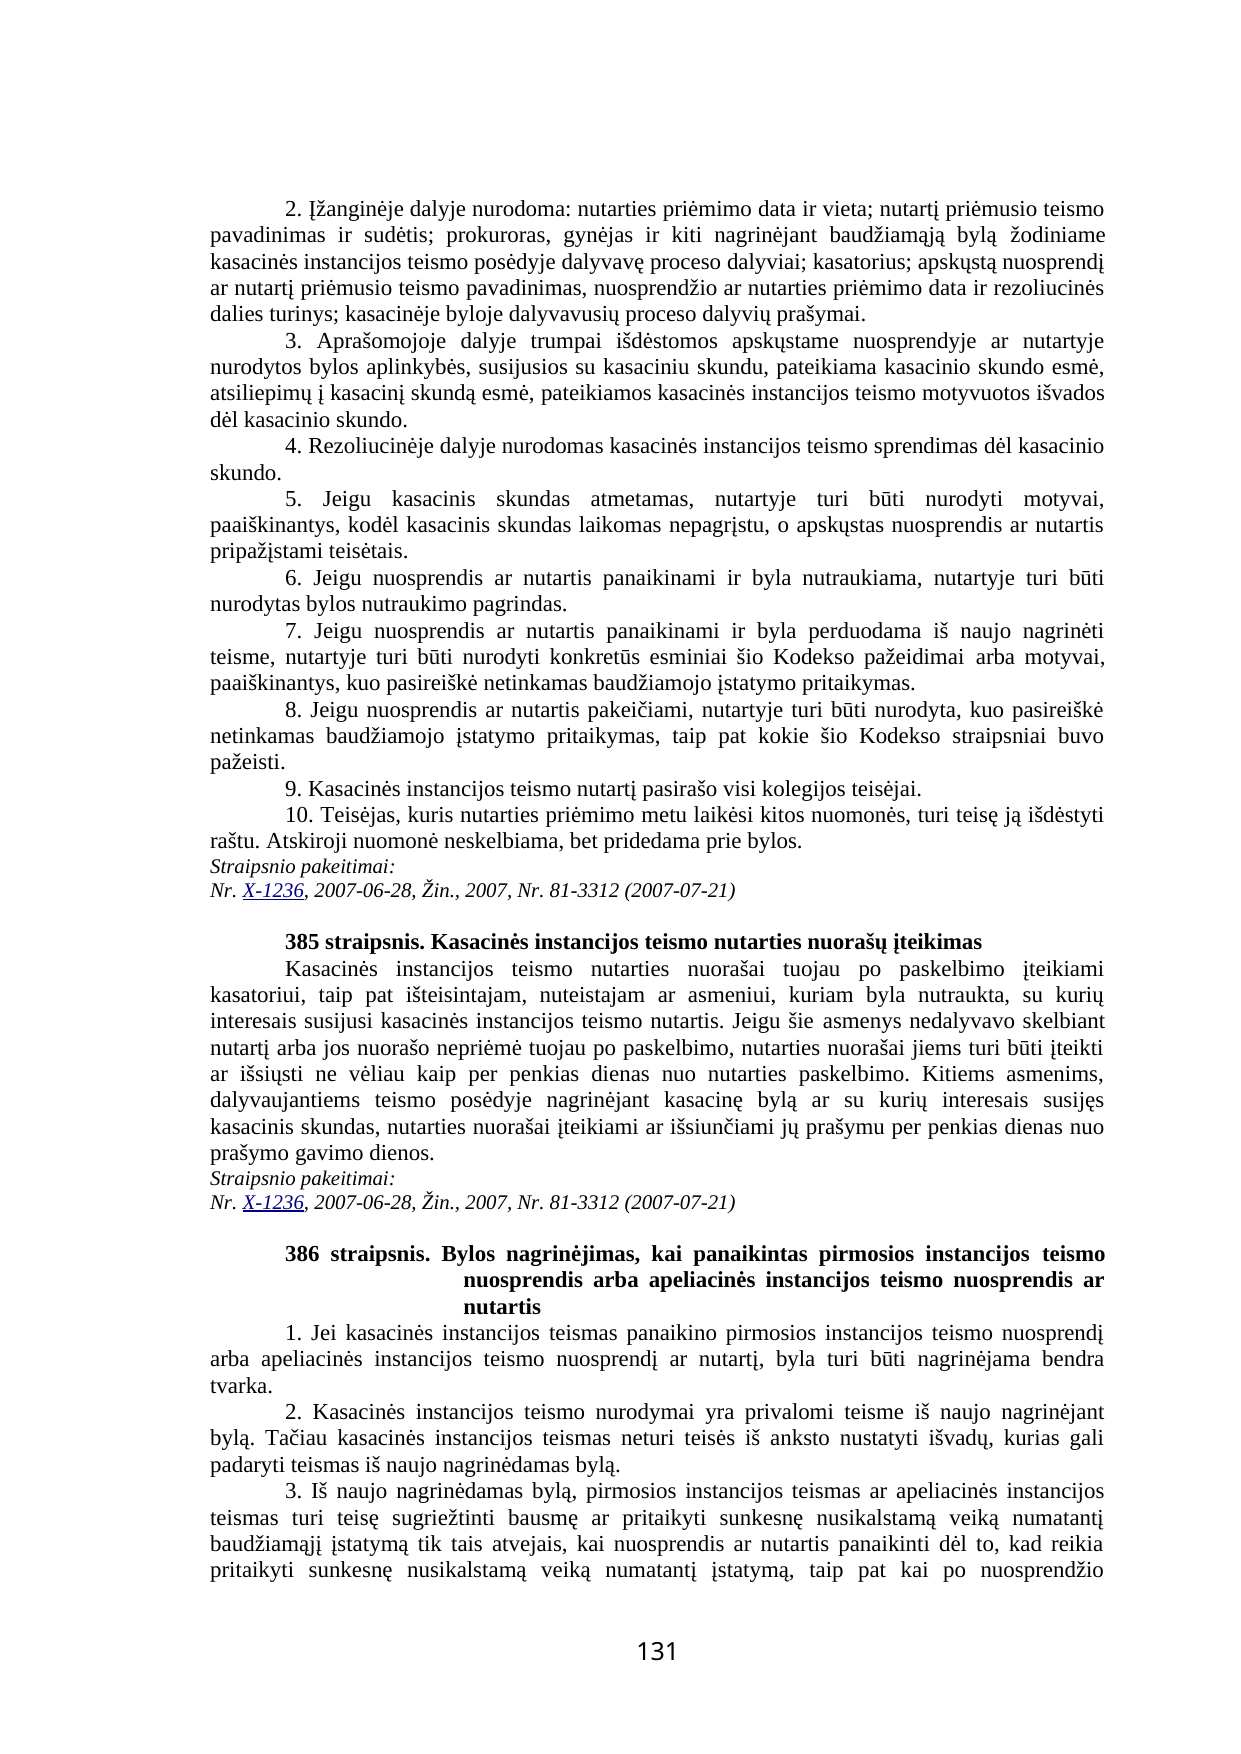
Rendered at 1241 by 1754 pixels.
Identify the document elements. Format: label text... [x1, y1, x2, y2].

text Nr. X-1236, 2007-06-28, Žin., 2007, Nr. 81-3312 (2007-07-21) [210, 878, 1106, 902]
text 2. Įžanginėje dalyje nurodoma: nutarties priėmimo data ir vieta; nutartį priėmusio teismo pavadinimas ir sudėtis; prokuroras, gynėjas ir kiti nagrinėjant baudžiamąją bylą žodiniame kasacinės instancijos teismo posėdyje dalyvavę proceso dalyviai; kasatorius; apskųstą nuosprendį ar nutartį priėmusio teismo pavadinimas, nuosprendžio ar nutarties priėmimo data ir rezoliucinės dalies turinys; kasacinėje byloje dalyvavusių proceso dalyvių prašymai. [210, 195, 1106, 327]
text Nr. X-1236, 2007-06-28, Žin., 2007, Nr. 81-3312 (2007-07-21) [210, 1189, 1106, 1214]
text Straipsnio pakeitimai: [210, 854, 1106, 878]
text 9. Kasacinės instancijos teismo nutartį pasirašo visi kolegijos teisėjai. [210, 775, 1106, 801]
text 2. Kasacinės instancijos teismo nurodymai yra privalomi teisme iš naujo nagrinėjant bylą. Tačiau kasacinės instancijos teismas neturi teisės iš anksto nustatyti išvadų, kurias gali padaryti teismas iš naujo nagrinėdamas bylą. [210, 1398, 1106, 1477]
text 6. Jeigu nuosprendis ar nutartis panaikinami ir byla nutraukiama, nutartyje turi būti nurodytas bylos nutraukimo pagrindas. [210, 564, 1106, 617]
text 3. Aprašomojoje dalyje trumpai išdėstomos apskųstame nuosprendyje ar nutartyje nurodytos bylos aplinkybės, susijusios su kasaciniu skundu, pateikiama kasacinio skundo esmė, atsiliepimų į kasacinį skundą esmė, pateikiamos kasacinės instancijos teismo motyvuotos išvados dėl kasacinio skundo. [210, 327, 1106, 432]
text 386 straipsnis. Bylos nagrinėjimas, kai panaikintas pirmosios instancijos teismo nuosprendis arba apeliacinės instancijos teismo nuosprendis ar nutartis [285, 1240, 1106, 1319]
text 5. Jeigu kasacinis skundas atmetamas, nutartyje turi būti nurodyti motyvai, paaiškinantys, kodėl kasacinis skundas laikomas nepagrįstu, o apskųstas nuosprendis ar nutartis pripažįstami teisėtais. [210, 485, 1106, 564]
text Straipsnio pakeitimai: [210, 1166, 1106, 1189]
text 10. Teisėjas, kuris nutarties priėmimo metu laikėsi kitos nuomonės, turi teisę ją išdėstyti raštu. Atskiroji nuomonė neskelbiama, bet pridedama prie bylos. [210, 801, 1106, 854]
text 3. Iš naujo nagrinėdamas bylą, pirmosios instancijos teismas ar apeliacinės instancijos teismas turi teisę sugriežtinti bausmę ar pritaikyti sunkesnę nusikalstamą veiką numatantį baudžiamąjį įstatymą tik tais atvejais, kai nuosprendis ar nutartis panaikinti dėl to, kad reikia pritaikyti sunkesnę nusikalstamą veiką numatantį įstatymą, taip pat kai po nuosprendžio [210, 1477, 1106, 1583]
text 1. Jei kasacinės instancijos teismas panaikino pirmosios instancijos teismo nuosprendį arba apeliacinės instancijos teismo nuosprendį ar nutartį, byla turi būti nagrinėjama bendra tvarka. [210, 1319, 1106, 1398]
text 4. Rezoliucinėje dalyje nurodomas kasacinės instancijos teismo sprendimas dėl kasacinio skundo. [210, 432, 1106, 485]
text 385 straipsnis. Kasacinės instancijos teismo nutarties nuorašų įteikimas [210, 928, 1106, 955]
text 8. Jeigu nuosprendis ar nutartis pakeičiami, nutartyje turi būti nurodyta, kuo pasireiškė netinkamas baudžiamojo įstatymo pritaikymas, taip pat kokie šio Kodekso straipsniai buvo pažeisti. [210, 696, 1106, 775]
text Kasacinės instancijos teismo nutarties nuorašai tuojau po paskelbimo įteikiami kasatoriui, taip pat išteisintajam, nuteistajam ar asmeniui, kuriam byla nutraukta, su kurių interesais susijusi kasacinės instancijos teismo nutartis. Jeigu šie asmenys nedalyvavo skelbiant nutartį arba jos nuorašo nepriėmė tuojau po paskelbimo, nutarties nuorašai jiems turi būti įteikti ar išsiųsti ne vėliau kaip per penkias dienas nuo nutarties paskelbimo. Kitiems asmenims, dalyvaujantiems teismo posėdyje nagrinėjant kasacinę bylą ar su kurių interesais susijęs kasacinis skundas, nutarties nuorašai įteikiami ar išsiunčiami jų prašymu per penkias dienas nuo prašymo gavimo dienos. [210, 955, 1106, 1166]
text 7. Jeigu nuosprendis ar nutartis panaikinami ir byla perduodama iš naujo nagrinėti teisme, nutartyje turi būti nurodyti konkretūs esminiai šio Kodekso pažeidimai arba motyvai, paaiškinantys, kuo pasireiškė netinkamas baudžiamojo įstatymo pritaikymas. [210, 617, 1106, 696]
